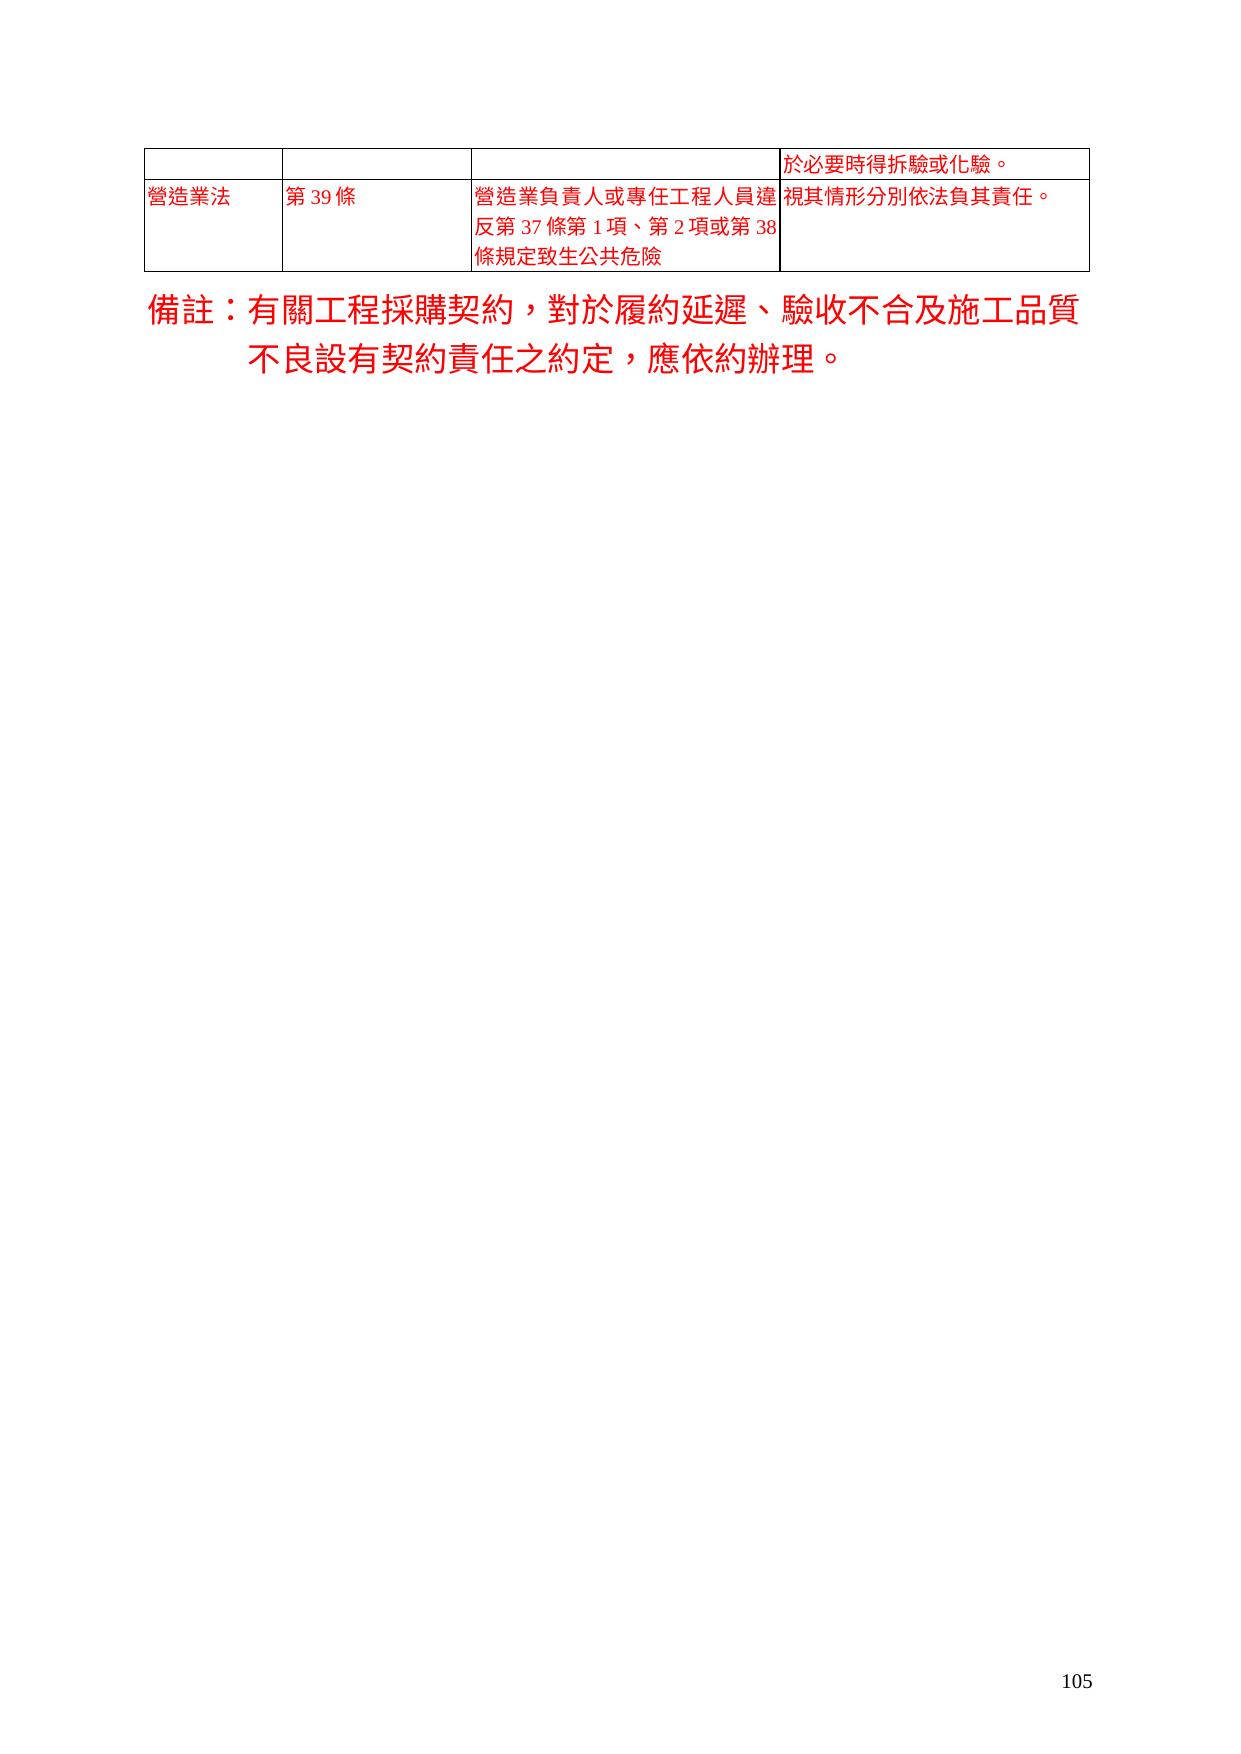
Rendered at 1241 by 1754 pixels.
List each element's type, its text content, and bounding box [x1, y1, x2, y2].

table_cell [283, 149, 471, 179]
table_cell [145, 149, 282, 179]
table_cell 營造業法 [145, 180, 282, 271]
table_cell 營造業負責人或專任工程人員違反第37條第1項、第2項或第38條規定致生公共危險 [472, 180, 779, 271]
table_cell [472, 149, 779, 179]
table_cell 於必要時得拆驗或化驗。 [781, 149, 1089, 179]
table_cell 第39條 [283, 180, 471, 271]
table_cell 視其情形分別依法負其責任。 [781, 180, 1089, 271]
text 備註：有關工程採購契約，對於履約延遲、驗收不合及施工品質不良設有契約責任之約定，應依約辦理。 [148, 284, 1092, 381]
